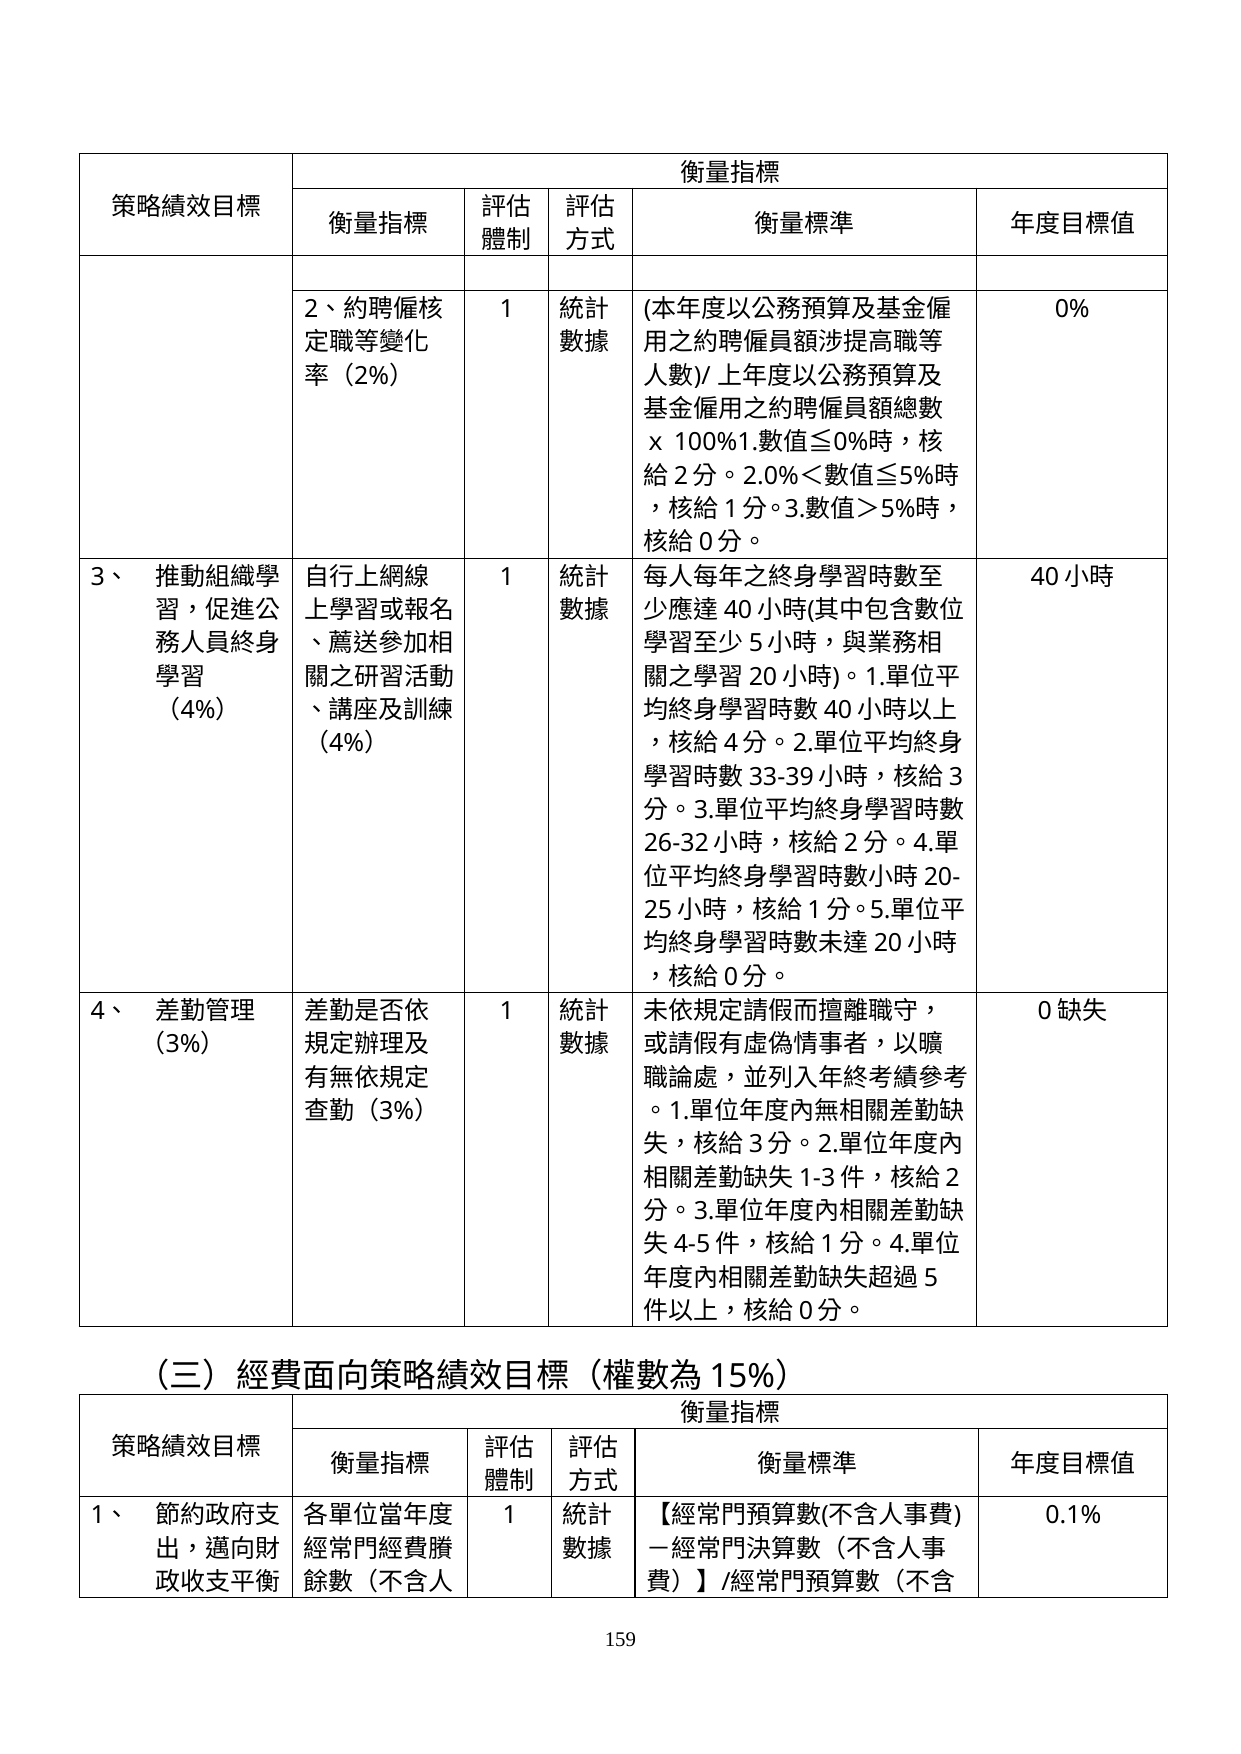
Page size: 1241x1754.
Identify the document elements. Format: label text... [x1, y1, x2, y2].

table_header 策略績效目標 [80, 1395, 292, 1496]
table_cell 差勤管理 （3%） [80, 993, 292, 1326]
table_cell 衡量標準 [636, 1429, 978, 1496]
table_header 策略績效目標 [80, 154, 292, 255]
table_cell 40小時 [977, 559, 1167, 992]
table_cell 推動組織學習，促進公務人員終身學習（4%） [80, 559, 292, 992]
table_cell [80, 290, 292, 557]
table_cell [977, 256, 1167, 290]
table_cell [633, 256, 976, 290]
table_cell 每人每年之終身學習時數至少應達40小時(其中包含數位學習至少5小時，與業務相關之學習20小時)。1.單位平均終身學習時數40小時以上，核給4分。2.單位平均終身學習時數33-39小時，核給3分。3.單位平均終身學習時數26-32小時，核給2分。4.單位平均終身學習時數小時20-25小時，核給1分。5.單位平均終身學習時數未達20小時，核給0分。 [633, 559, 976, 992]
table_cell 評估方式 [552, 1429, 634, 1496]
table_cell 0% [977, 291, 1167, 557]
table_header 衡量指標 [293, 1395, 1167, 1428]
table_cell 各單位當年度經常門經費賸餘數（不含人 [293, 1497, 467, 1597]
table_cell 衡量標準 [633, 189, 976, 255]
table_cell 【經常門預算數(不含人事費)－經常門決算數（不含人事費）】/經常門預算數（不含 [636, 1497, 978, 1597]
table_cell 統計數據 [552, 1497, 634, 1597]
table_cell 差勤是否依規定辦理及有無依規定查勤（3%） [293, 993, 464, 1326]
table_cell 評估體制 [465, 189, 548, 255]
table_cell [80, 256, 292, 290]
text （三）經費面向策略績效目標（權數為15%） [136, 1361, 1104, 1394]
table_cell [465, 256, 548, 290]
table_cell 統計數據 [549, 291, 632, 557]
table_cell 衡量指標 [293, 189, 464, 255]
table_cell 節約政府支出，邁向財政收支平衡 [80, 1497, 292, 1597]
table_cell 1 [465, 559, 548, 992]
table_cell 統計數據 [549, 993, 632, 1326]
table_cell (本年度以公務預算及基金僱用之約聘僱員額涉提高職等人數)/ 上年度以公務預算及基金僱用之約聘僱員額總數ｘ100%1.數值≦0%時，核給2分。2.0%＜數值≦5%時，核給1分。3.數值＞5%時，核給0分。 [633, 291, 976, 557]
table_cell 2、約聘僱核定職等變化率（2%） [293, 291, 464, 557]
table_cell 1 [468, 1497, 551, 1597]
table_cell 年度目標值 [977, 189, 1167, 255]
table_header 衡量指標 [293, 154, 1167, 188]
table_cell 0.1% [979, 1497, 1167, 1597]
table_cell 0缺失 [977, 993, 1167, 1326]
table_cell 年度目標值 [979, 1429, 1167, 1496]
table_cell 自行上網線上學習或報名、薦送參加相關之研習活動、講座及訓練（4%） [293, 559, 464, 992]
table_cell 評估方式 [549, 189, 632, 255]
table_cell [549, 256, 632, 290]
table_cell [293, 256, 464, 290]
table_cell 衡量指標 [293, 1429, 467, 1496]
table_cell 統計數據 [549, 559, 632, 992]
table_cell 1 [465, 291, 548, 557]
table_cell 評估體制 [468, 1429, 551, 1496]
table_cell 未依規定請假而擅離職守，或請假有虛偽情事者，以曠職論處，並列入年終考績參考。1.單位年度內無相關差勤缺失，核給3分。2.單位年度內相關差勤缺失1-3件，核給2分。3.單位年度內相關差勤缺失4-5件，核給1分。4.單位年度內相關差勤缺失超過5件以上，核給0分。 [633, 993, 976, 1326]
table_cell 1 [465, 993, 548, 1326]
